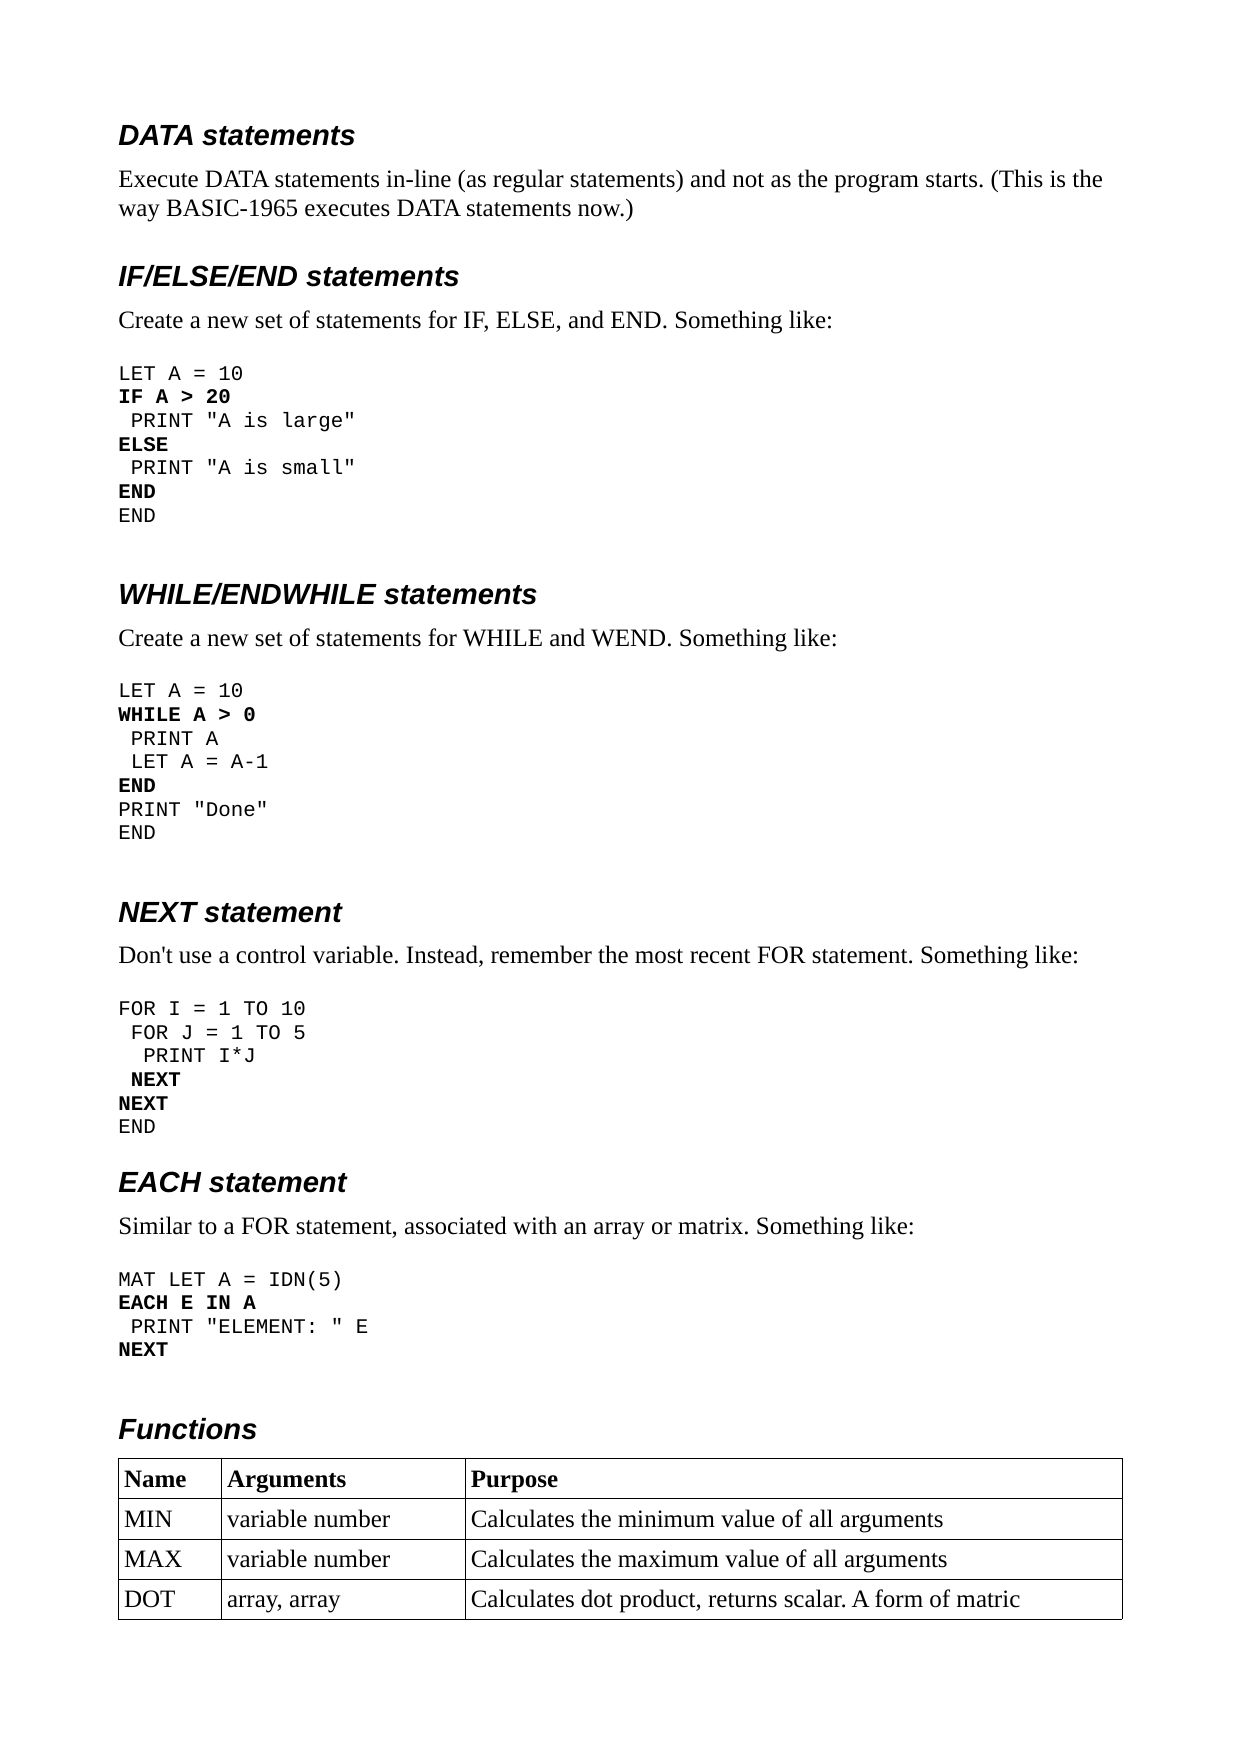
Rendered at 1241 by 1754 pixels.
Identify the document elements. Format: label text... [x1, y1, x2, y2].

text WHILE A > 0 [118, 704, 1122, 728]
text PRINT "Done" [118, 799, 1122, 822]
table_cell DOT [119, 1580, 221, 1619]
text LET A = A-1 [118, 751, 1122, 775]
table_cell MAX [119, 1540, 221, 1579]
table_header Purpose [466, 1459, 1122, 1498]
text NEXT [118, 1093, 1122, 1116]
text PRINT "A is large" [118, 410, 1122, 434]
text Execute DATA statements in-line (as regular statements) and not as the program starts. (This is the way BASIC-1965 executes DATA statements now.) [118, 164, 1122, 222]
table_cell Calculates the minimum value of all arguments [466, 1499, 1122, 1538]
text EACH E IN A [118, 1292, 1122, 1316]
subtitle EACH statement [118, 1165, 1122, 1198]
text Create a new set of statements for WHILE and WEND. Something like: [118, 623, 1122, 652]
text Create a new set of statements for IF, ELSE, and END. Something like: [118, 305, 1122, 334]
subtitle NEXT statement [118, 894, 1122, 928]
text IF A > 20 [118, 386, 1122, 410]
text PRINT I*J [118, 1045, 1122, 1069]
table_cell variable number [222, 1540, 465, 1579]
subtitle Functions [118, 1412, 1122, 1445]
text END [118, 775, 1122, 799]
text END [118, 1116, 1122, 1140]
text END [118, 481, 1122, 504]
text FOR J = 1 TO 5 [118, 1022, 1122, 1045]
subtitle DATA statements [118, 118, 1122, 152]
text FOR I = 1 TO 10 [118, 998, 1122, 1022]
table_cell variable number [222, 1499, 465, 1538]
table_cell MIN [119, 1499, 221, 1538]
text PRINT "A is small" [118, 457, 1122, 481]
text PRINT A [118, 728, 1122, 751]
text Similar to a FOR statement, associated with an array or matrix. Something like: [118, 1211, 1122, 1240]
text PRINT "ELEMENT: " E [118, 1316, 1122, 1339]
text LET A = 10 [118, 363, 1122, 386]
text ELSE [118, 434, 1122, 457]
table_header Arguments [222, 1459, 465, 1498]
text END [118, 822, 1122, 846]
table_cell array, array [222, 1580, 465, 1619]
table_cell Calculates the maximum value of all arguments [466, 1540, 1122, 1579]
text MAT LET A = IDN(5) [118, 1268, 1122, 1292]
text END [118, 504, 1122, 528]
text NEXT [118, 1069, 1122, 1093]
text Don't use a control variable. Instead, remember the most recent FOR statement. Something like: [118, 941, 1122, 969]
text NEXT [118, 1339, 1122, 1363]
subtitle IF/ELSE/END statements [118, 259, 1122, 293]
table_cell Calculates dot product, returns scalar. A form of matric [466, 1580, 1122, 1619]
subtitle WHILE/ENDWHILE statements [118, 577, 1122, 610]
text LET A = 10 [118, 680, 1122, 704]
table_header Name [119, 1459, 221, 1498]
